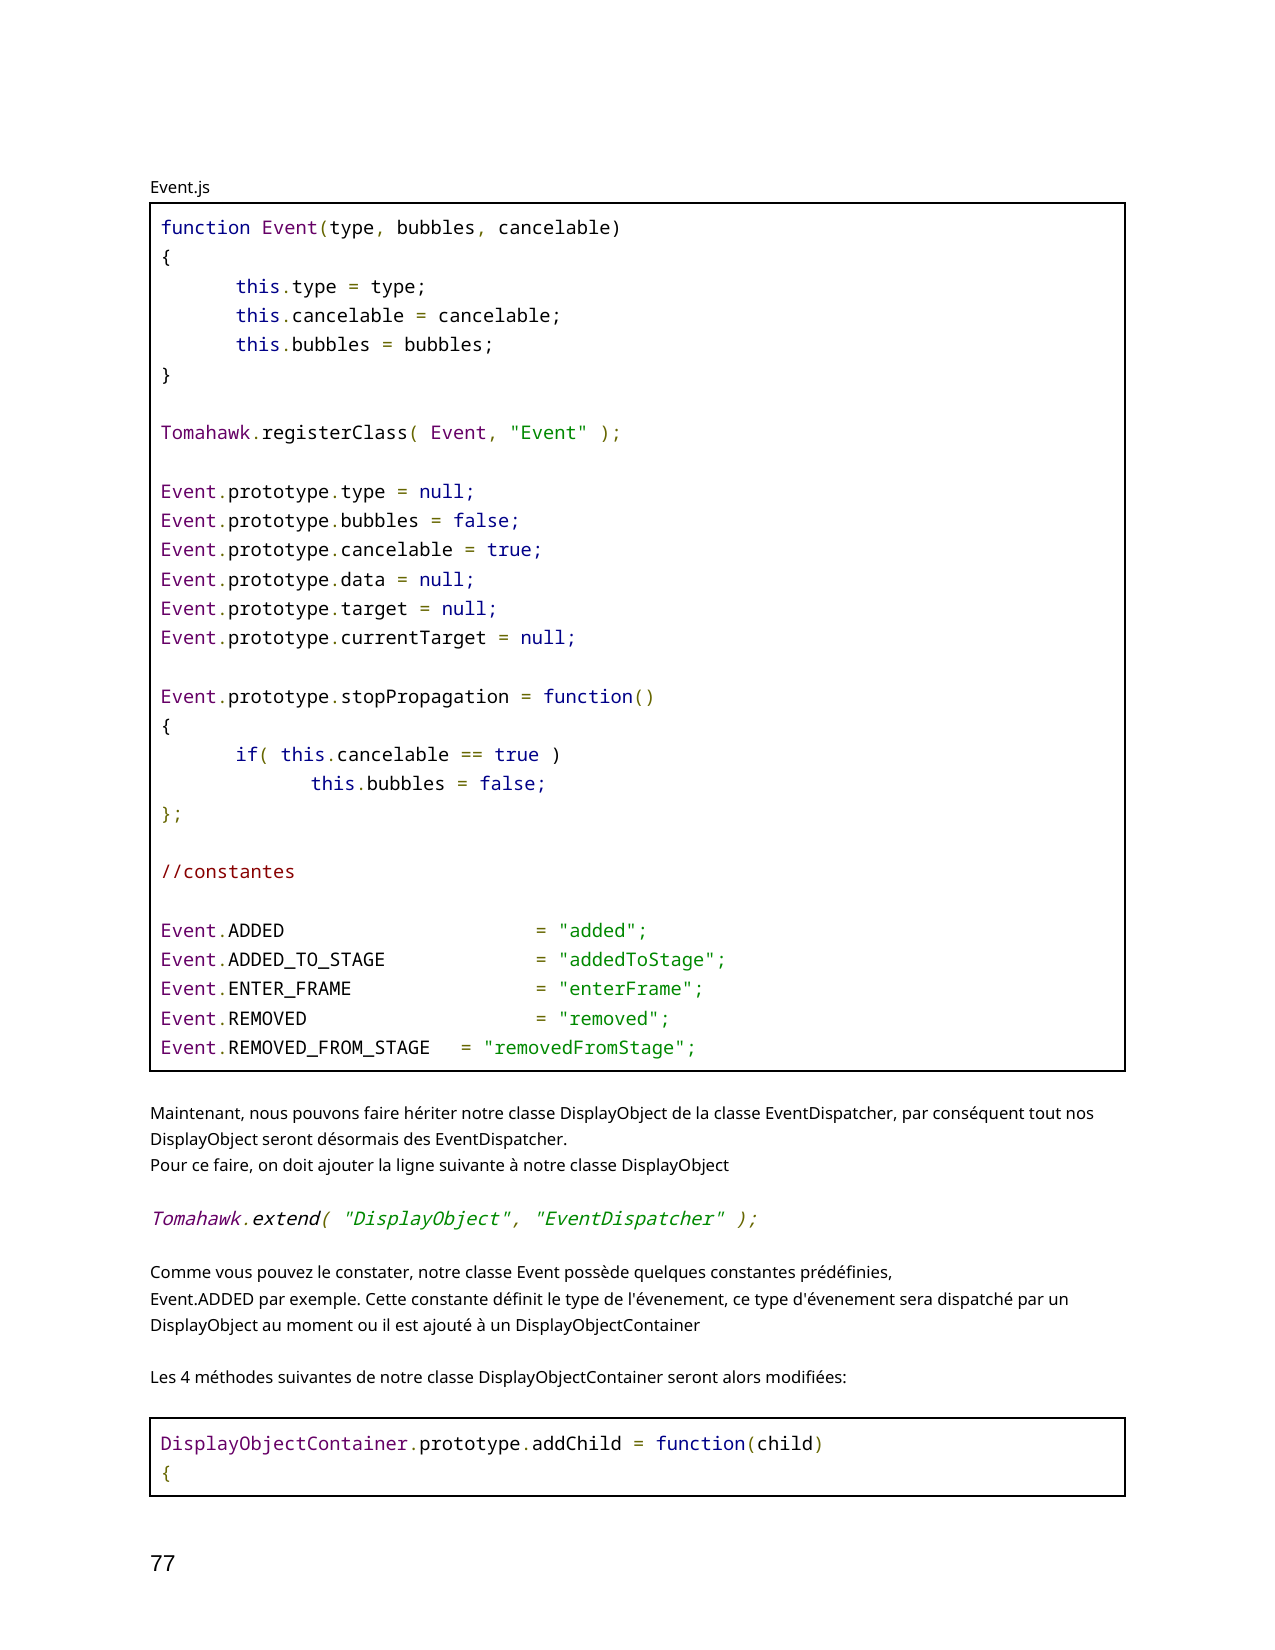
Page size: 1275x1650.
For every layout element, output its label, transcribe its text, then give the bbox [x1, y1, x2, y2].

text Event.js [150, 176, 1125, 199]
text Comme vous pouvez le constater, notre classe Event possède quelques constantes prédéfinies, [150, 1261, 1125, 1284]
text Event.ADDED par exemple. Cette constante définit le type de l'évenement, ce type d'évenement sera dispatché par un DisplayObject au moment ou il est ajouté à un DisplayObjectContainer [150, 1287, 1125, 1336]
table_header DisplayObjectContainer.prototype.addChild = function(child) { [151, 1419, 1124, 1495]
text Maintenant, nous pouvons faire hériter notre classe DisplayObject de la classe EventDispatcher, par conséquent tout nos DisplayObject seront désormais des EventDispatcher. [150, 1102, 1125, 1150]
text Les 4 méthodes suivantes de notre classe DisplayObjectContainer seront alors modifiées: [150, 1365, 1125, 1388]
text Tomahawk.extend( "DisplayObject", "EventDispatcher" ); [150, 1206, 1125, 1231]
table_header function Event(type, bubbles, cancelable) { this.type = type; this.cancelable = cancelable; this.bubbles = bubbles; } Tomahawk.registerClass( Event, "Event" ); Event.prototype.type = null; Event.prototype.bubbles = false; Event.prototype.cancelable = true; Event.prototype.data = null; Event.prototype.target = null; Event.prototype.currentTarget = null; Event.prototype.stopPropagation = function() { if( this.cancelable == true ) this.bubbles = false; }; //constantes Event.ADDED = "added"; Event.ADDED_TO_STAGE = "addedToStage"; Event.ENTER_FRAME = "enterFrame"; Event.REMOVED = "removed"; Event.REMOVED_FROM_STAGE = "removedFromStage"; [151, 204, 1124, 1070]
text Pour ce faire, on doit ajouter la ligne suivante à notre classe DisplayObject [150, 1154, 1125, 1176]
